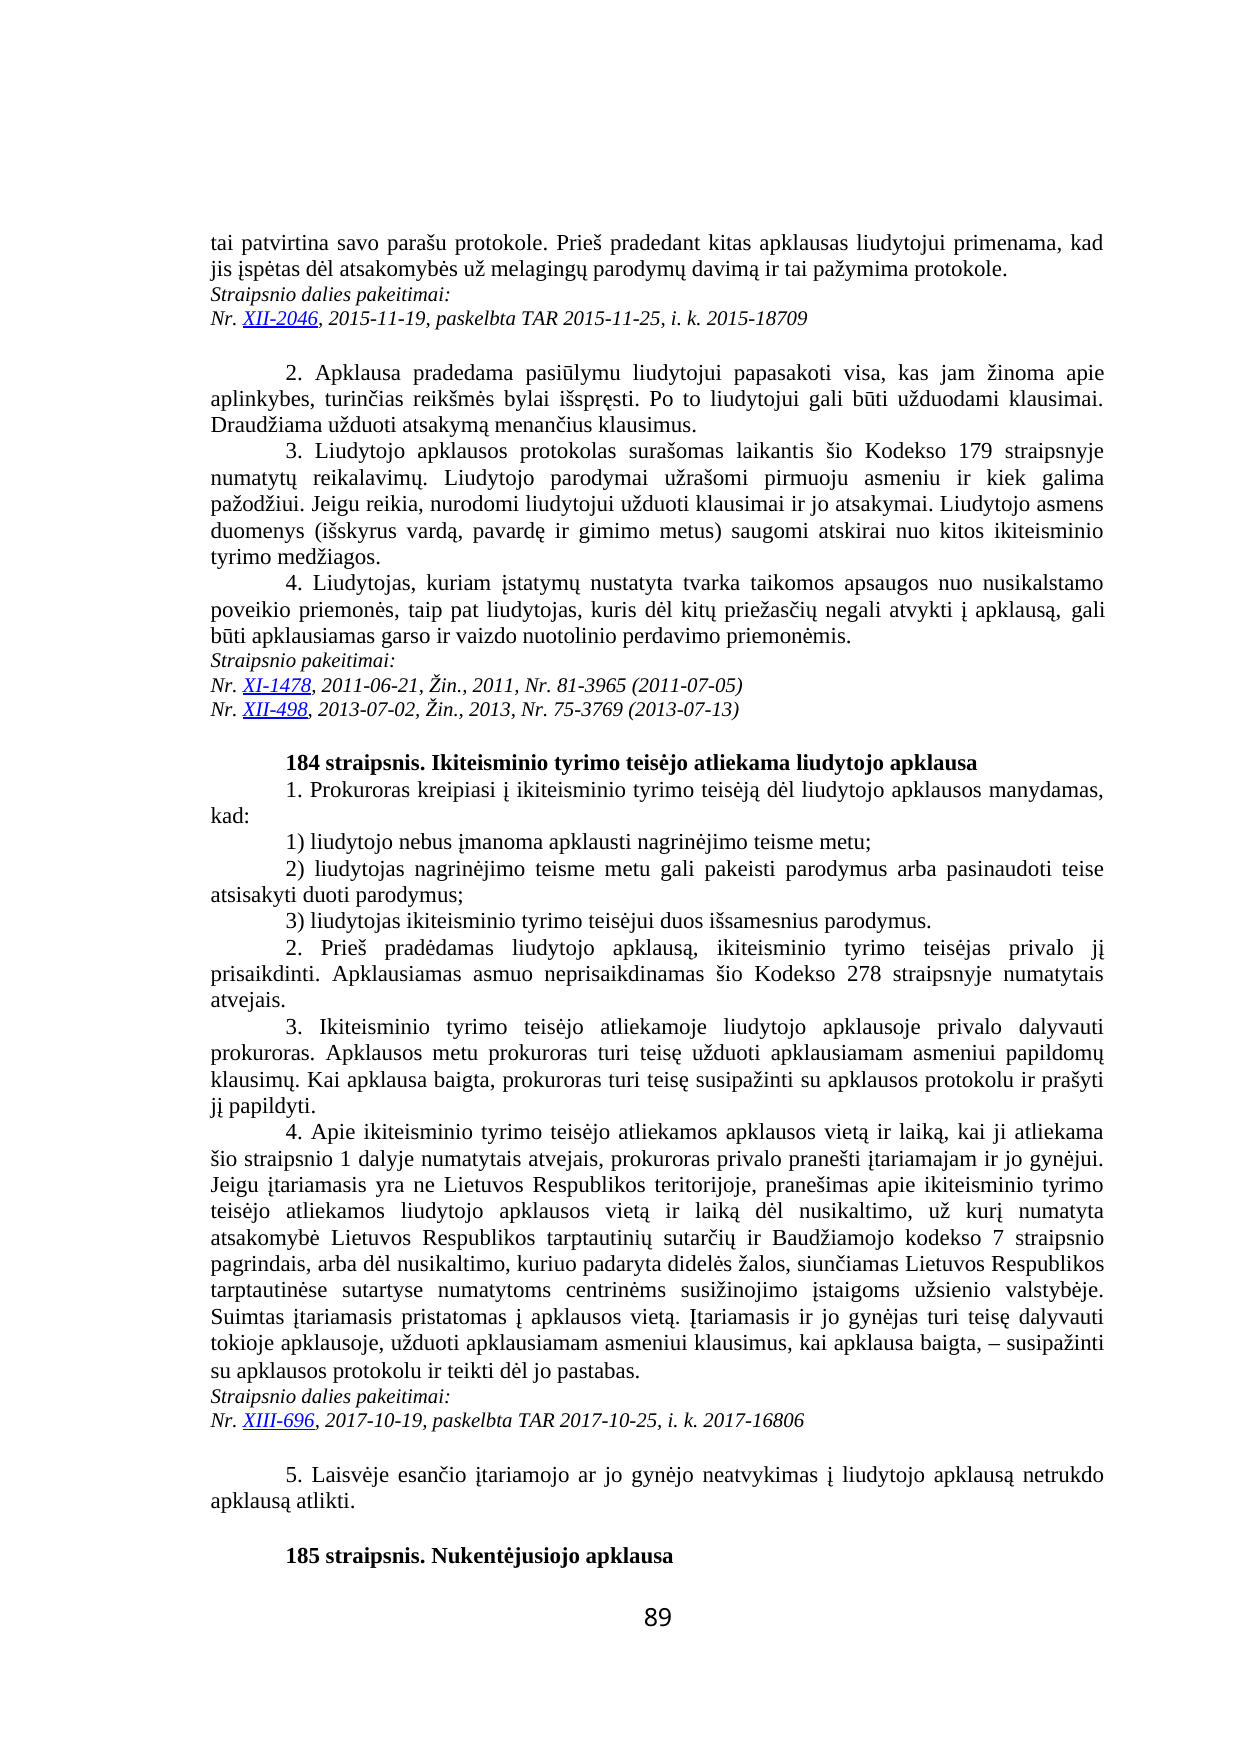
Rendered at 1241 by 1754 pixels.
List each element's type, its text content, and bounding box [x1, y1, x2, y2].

text Nr. XII-498, 2013-07-02, Žin., 2013, Nr. 75-3769 (2013-07-13) [210, 697, 1105, 721]
text 2) liudytojas nagrinėjimo teisme metu gali pakeisti parodymus arba pasinaudoti teise atsisakyti duoti parodymus; [210, 855, 1105, 907]
text 4. Apie ikiteisminio tyrimo teisėjo atliekamos apklausos vietą ir laiką, kai ji atliekama šio straipsnio 1 dalyje numatytais atvejais, prokuroras privalo pranešti įtariamajam ir jo gynėjui. Jeigu įtariamasis yra ne Lietuvos Respublikos teritorijoje, pranešimas apie ikiteisminio tyrimo teisėjo atliekamos liudytojo apklausos vietą ir laiką dėl nusikaltimo, už kurį numatyta atsakomybė Lietuvos Respublikos tarptautinių sutarčių ir Baudžiamojo kodekso 7 straipsnio pagrindais, arba dėl nusikaltimo, kuriuo padaryta didelės žalos, siunčiamas Lietuvos Respublikos tarptautinėse sutartyse numatytoms centrinėms susižinojimo įstaigoms užsienio valstybėje. Suimtas įtariamasis pristatomas į apklausos vietą. Įtariamasis ir jo gynėjas turi teisę dalyvauti tokioje apklausoje, užduoti apklausiamam asmeniui klausimus, kai apklausa baigta, – susipažinti su apklausos protokolu ir teikti dėl jo pastabas. [210, 1118, 1105, 1384]
text 1) liudytojo nebus įmanoma apklausti nagrinėjimo teisme metu; [210, 828, 1105, 855]
text 2. Prieš pradėdamas liudytojo apklausą, ikiteisminio tyrimo teisėjas privalo jį prisaikdinti. Apklausiamas asmuo neprisaikdinamas šio Kodekso 278 straipsnyje numatytais atvejais. [210, 934, 1105, 1013]
text Straipsnio pakeitimai: [210, 648, 1105, 672]
text Nr. XII-2046, 2015-11-19, paskelbta TAR 2015-11-25, i. k. 2015-18709 [210, 306, 1105, 330]
text 3. Ikiteisminio tyrimo teisėjo atliekamoje liudytojo apklausoje privalo dalyvauti prokuroras. Apklausos metu prokuroras turi teisę užduoti apklausiamam asmeniui papildomų klausimų. Kai apklausa baigta, prokuroras turi teisę susipažinti su apklausos protokolu ir prašyti jį papildyti. [210, 1013, 1105, 1118]
text 2. Apklausa pradedama pasiūlymu liudytojui papasakoti visa, kas jam žinoma apie aplinkybes, turinčias reikšmės bylai išspręsti. Po to liudytojui gali būti užduodami klausimai. Draudžiama užduoti atsakymą menančius klausimus. [210, 358, 1105, 438]
text 185 straipsnis. Nukentėjusiojo apklausa [210, 1543, 1105, 1569]
text Nr. XI-1478, 2011-06-21, Žin., 2011, Nr. 81-3965 (2011-07-05) [210, 672, 1105, 697]
text 5. Laisvėje esančio įtariamojo ar jo gynėjo neatvykimas į liudytojo apklausą netrukdo apklausą atlikti. [210, 1461, 1105, 1514]
text tai patvirtina savo parašu protokole. Prieš pradedant kitas apklausas liudytojui primenama, kad jis įspėtas dėl atsakomybės už melagingų parodymų davimą ir tai pažymima protokole. [210, 229, 1105, 282]
text 3) liudytojas ikiteisminio tyrimo teisėjui duos išsamesnius parodymus. [210, 907, 1105, 934]
text 184 straipsnis. Ikiteisminio tyrimo teisėjo atliekama liudytojo apklausa [210, 749, 1105, 776]
text Straipsnio dalies pakeitimai: [210, 282, 1105, 306]
text 3. Liudytojo apklausos protokolas surašomas laikantis šio Kodekso 179 straipsnyje numatytų reikalavimų. Liudytojo parodymai užrašomi pirmuoju asmeniu ir kiek galima pažodžiui. Jeigu reikia, nurodomi liudytojui užduoti klausimai ir jo atsakymai. Liudytojo asmens duomenys (išskyrus vardą, pavardę ir gimimo metus) saugomi atskirai nuo kitos ikiteisminio tyrimo medžiagos. [210, 438, 1105, 569]
text 4. Liudytojas, kuriam įstatymų nustatyta tvarka taikomos apsaugos nuo nusikalstamo poveikio priemonės, taip pat liudytojas, kuris dėl kitų priežasčių negali atvykti į apklausą, gali būti apklausiamas garso ir vaizdo nuotolinio perdavimo priemonėmis. [210, 569, 1105, 648]
text Nr. XIII-696, 2017-10-19, paskelbta TAR 2017-10-25, i. k. 2017-16806 [210, 1408, 1105, 1432]
text Straipsnio dalies pakeitimai: [210, 1384, 1105, 1408]
text 1. Prokuroras kreipiasi į ikiteisminio tyrimo teisėją dėl liudytojo apklausos manydamas, kad: [210, 776, 1105, 828]
